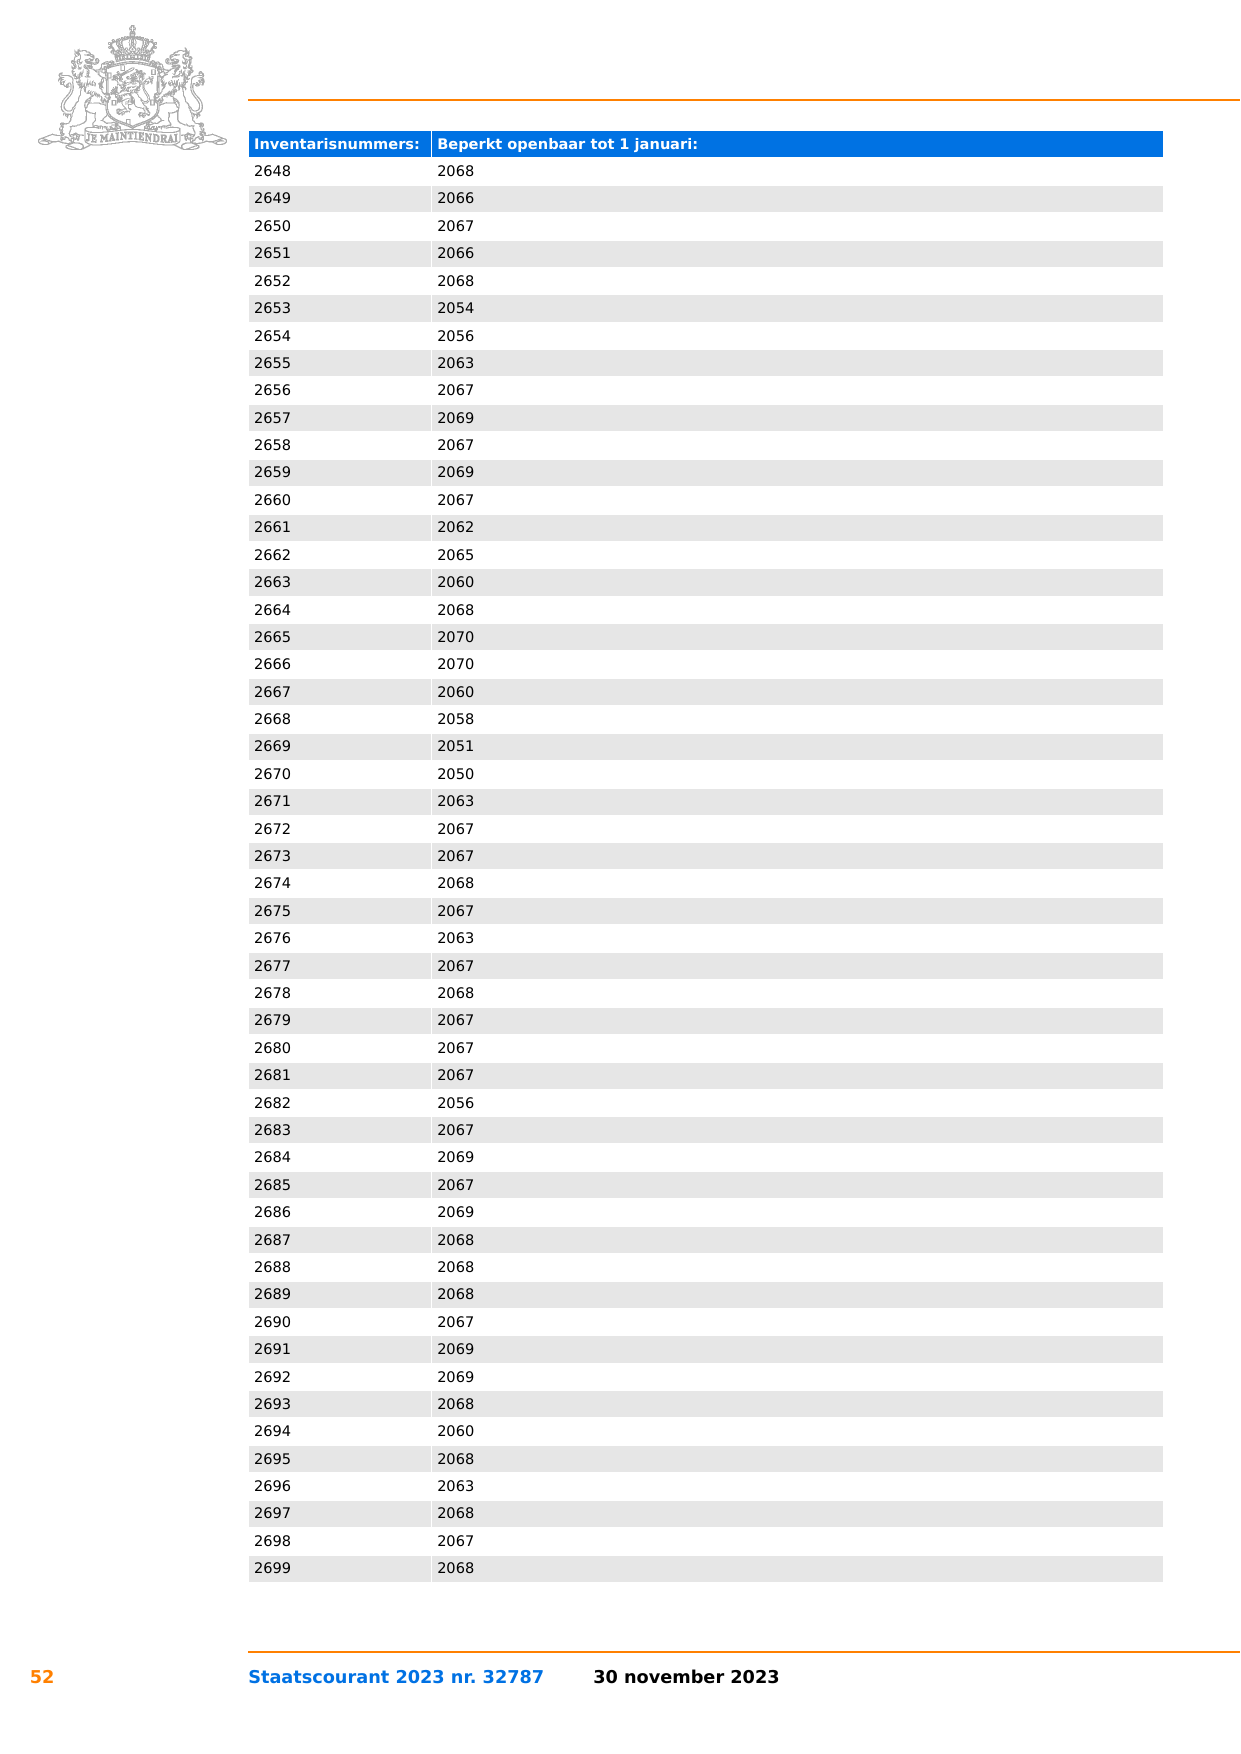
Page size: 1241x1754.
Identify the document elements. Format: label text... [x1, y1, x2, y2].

table_cell 2650 [249, 213, 431, 239]
table_cell 2067 [432, 1528, 1163, 1554]
table_cell 2658 [249, 432, 431, 459]
table_cell 2068 [432, 158, 1163, 185]
table_cell 2065 [432, 542, 1163, 568]
table_cell 2695 [249, 1446, 431, 1472]
table_cell 2680 [249, 1035, 431, 1061]
table_cell 2679 [249, 1008, 431, 1034]
table_cell 2050 [432, 761, 1163, 787]
table_cell 2068 [432, 980, 1163, 1007]
table_cell 2656 [249, 378, 431, 404]
table_cell 2068 [432, 1446, 1163, 1472]
table_cell 2681 [249, 1063, 431, 1089]
table_cell 2067 [432, 487, 1163, 513]
table_cell 2671 [249, 789, 431, 815]
table_cell 2672 [249, 816, 431, 842]
table_cell 2069 [432, 1364, 1163, 1390]
table_cell 2067 [432, 898, 1163, 924]
table_cell 2068 [432, 1254, 1163, 1281]
table_cell 2060 [432, 679, 1163, 705]
table_cell 2068 [432, 1501, 1163, 1527]
table_cell 2070 [432, 624, 1163, 650]
table_cell 2687 [249, 1227, 431, 1253]
table_cell 2673 [249, 843, 431, 869]
table_header Inventarisnummers: [249, 131, 431, 157]
table_cell 2067 [432, 953, 1163, 979]
table_cell 2066 [432, 241, 1163, 267]
table_cell 2069 [432, 1199, 1163, 1226]
table_cell 2655 [249, 350, 431, 376]
table_cell 2069 [432, 1145, 1163, 1171]
table_cell 2697 [249, 1501, 431, 1527]
table_cell 2654 [249, 323, 431, 349]
table_cell 2069 [432, 460, 1163, 486]
table_cell 2051 [432, 734, 1163, 760]
table_cell 2068 [432, 1227, 1163, 1253]
table_cell 2068 [432, 1556, 1163, 1582]
table_cell 2062 [432, 515, 1163, 541]
table_cell 2674 [249, 871, 431, 897]
table_cell 2069 [432, 1336, 1163, 1363]
table_cell 2659 [249, 460, 431, 486]
table_cell 2067 [432, 1117, 1163, 1143]
table_cell 2067 [432, 432, 1163, 459]
table_cell 2067 [432, 1035, 1163, 1061]
table_cell 2054 [432, 295, 1163, 322]
table_cell 2662 [249, 542, 431, 568]
table_cell 2649 [249, 186, 431, 212]
table_cell 2690 [249, 1309, 431, 1335]
table_cell 2063 [432, 925, 1163, 952]
table_cell 2070 [432, 651, 1163, 678]
table_cell 2668 [249, 706, 431, 733]
table_cell 2067 [432, 816, 1163, 842]
table_cell 2689 [249, 1282, 431, 1308]
table_cell 2060 [432, 1419, 1163, 1445]
table_cell 2667 [249, 679, 431, 705]
picture [38, 25, 227, 150]
table_cell 2676 [249, 925, 431, 952]
table_cell 2067 [432, 1172, 1163, 1198]
table_cell 2664 [249, 597, 431, 623]
table_cell 2693 [249, 1391, 431, 1417]
table_cell 2066 [432, 186, 1163, 212]
table_cell 2651 [249, 241, 431, 267]
table_cell 2683 [249, 1117, 431, 1143]
table_cell 2067 [432, 1008, 1163, 1034]
table_cell 2068 [432, 597, 1163, 623]
table_cell 2063 [432, 350, 1163, 376]
table_cell 2067 [432, 378, 1163, 404]
table_cell 2056 [432, 1090, 1163, 1116]
table_cell 2067 [432, 213, 1163, 239]
table_cell 2678 [249, 980, 431, 1007]
table_cell 2648 [249, 158, 431, 185]
table_cell 2669 [249, 734, 431, 760]
table_cell 2653 [249, 295, 431, 322]
table_cell 2068 [432, 1391, 1163, 1417]
table_cell 2063 [432, 1473, 1163, 1500]
table_cell 2060 [432, 569, 1163, 596]
table_cell 2056 [432, 323, 1163, 349]
table_cell 2666 [249, 651, 431, 678]
table_cell 2688 [249, 1254, 431, 1281]
table_cell 2682 [249, 1090, 431, 1116]
table_cell 2665 [249, 624, 431, 650]
table_cell 2698 [249, 1528, 431, 1554]
table_cell 2067 [432, 1063, 1163, 1089]
table_cell 2069 [432, 405, 1163, 431]
table_header Beperkt openbaar tot 1 januari: [432, 131, 1163, 157]
table_cell 2652 [249, 268, 431, 294]
table_cell 2068 [432, 268, 1163, 294]
table_cell 2694 [249, 1419, 431, 1445]
table_cell 2670 [249, 761, 431, 787]
table_cell 2663 [249, 569, 431, 596]
table_cell 2067 [432, 1309, 1163, 1335]
table_cell 2699 [249, 1556, 431, 1582]
table_cell 2685 [249, 1172, 431, 1198]
table_cell 2692 [249, 1364, 431, 1390]
table_cell 2067 [432, 843, 1163, 869]
table_cell 2686 [249, 1199, 431, 1226]
table_cell 2696 [249, 1473, 431, 1500]
table_cell 2068 [432, 871, 1163, 897]
table_cell 2661 [249, 515, 431, 541]
table_cell 2058 [432, 706, 1163, 733]
table_cell 2063 [432, 789, 1163, 815]
table_cell 2657 [249, 405, 431, 431]
table_cell 2068 [432, 1282, 1163, 1308]
table_cell 2691 [249, 1336, 431, 1363]
table_cell 2677 [249, 953, 431, 979]
table_cell 2660 [249, 487, 431, 513]
table_cell 2675 [249, 898, 431, 924]
table_cell 2684 [249, 1145, 431, 1171]
